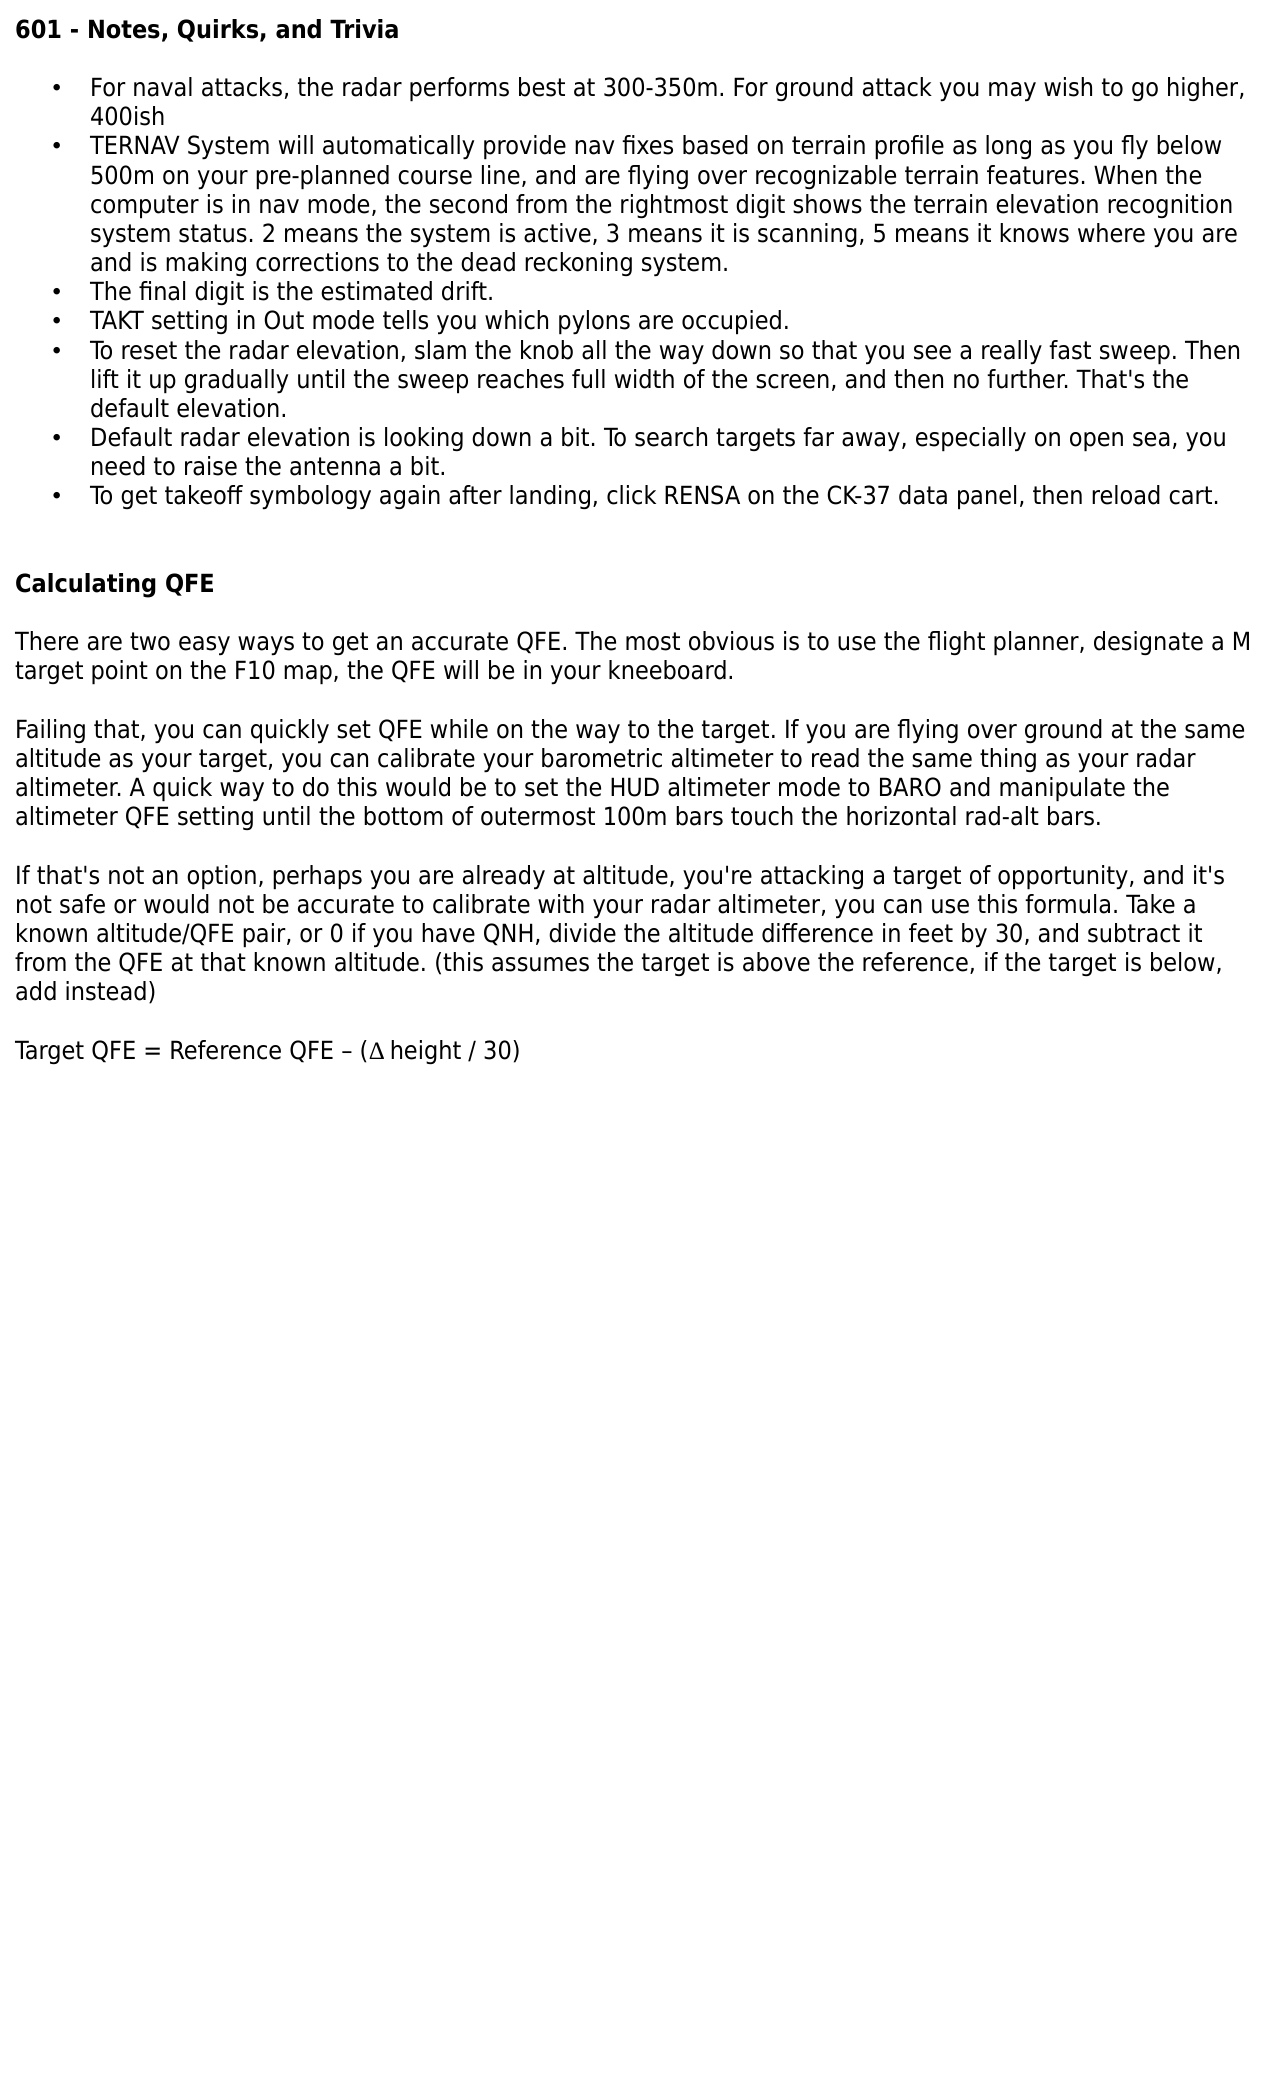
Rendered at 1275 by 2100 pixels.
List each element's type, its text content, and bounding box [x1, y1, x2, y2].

text 601 - Notes, Quirks, and Trivia [15, 15, 1260, 44]
text There are two easy ways to get an accurate QFE. The most obvious is to use the flight planner, designate a M target point on the F10 map, the QFE will be in your kneeboard. [15, 627, 1260, 686]
text Failing that, you can quickly set QFE while on the way to the target. If you are flying over ground at the same altitude as your target, you can calibrate your barometric altimeter to read the same thing as your radar altimeter. A quick way to do this would be to set the HUD altimeter mode to BARO and manipulate the altimeter QFE setting until the bottom of outermost 100m bars touch the horizontal rad-alt bars. [15, 715, 1260, 832]
list TERNAV System will automatically provide nav fixes based on terrain profile as long as you fly below 500m on your pre-planned course line, and are flying over recognizable terrain features. When the computer is in nav mode, the second from the rightmost digit shows the terrain elevation recognition system status. 2 means the system is active, 3 means it is scanning, 5 means it knows where you are and is making corrections to the dead reckoning system. [52, 132, 1260, 277]
list The final digit is the estimated drift. [52, 277, 1260, 307]
text Target QFE = Reference QFE – (Δ height / 30) [15, 1036, 1260, 1065]
list For naval attacks, the radar performs best at 300-350m. For ground attack you may wish to go higher, 400ish [52, 73, 1260, 132]
text Calculating QFE [15, 569, 1260, 598]
list To reset the radar elevation, slam the knob all the way down so that you see a really fast sweep. Then lift it up gradually until the sweep reaches full width of the screen, and then no further. That's the default elevation. [52, 336, 1260, 423]
list To get takeoff symbology again after landing, click RENSA on the CK-37 data panel, then reload cart. [52, 482, 1260, 511]
list Default radar elevation is looking down a bit. To search targets far away, especially on open sea, you need to raise the antenna a bit. [52, 423, 1260, 482]
list TAKT setting in Out mode tells you which pylons are occupied. [52, 307, 1260, 336]
text If that's not an option, perhaps you are already at altitude, you're attacking a target of opportunity, and it's not safe or would not be accurate to calibrate with your radar altimeter, you can use this formula. Take a known altitude/QFE pair, or 0 if you have QNH, divide the altitude difference in feet by 30, and subtract it from the QFE at that known altitude. (this assumes the target is above the reference, if the target is below, add instead) [15, 861, 1260, 1007]
